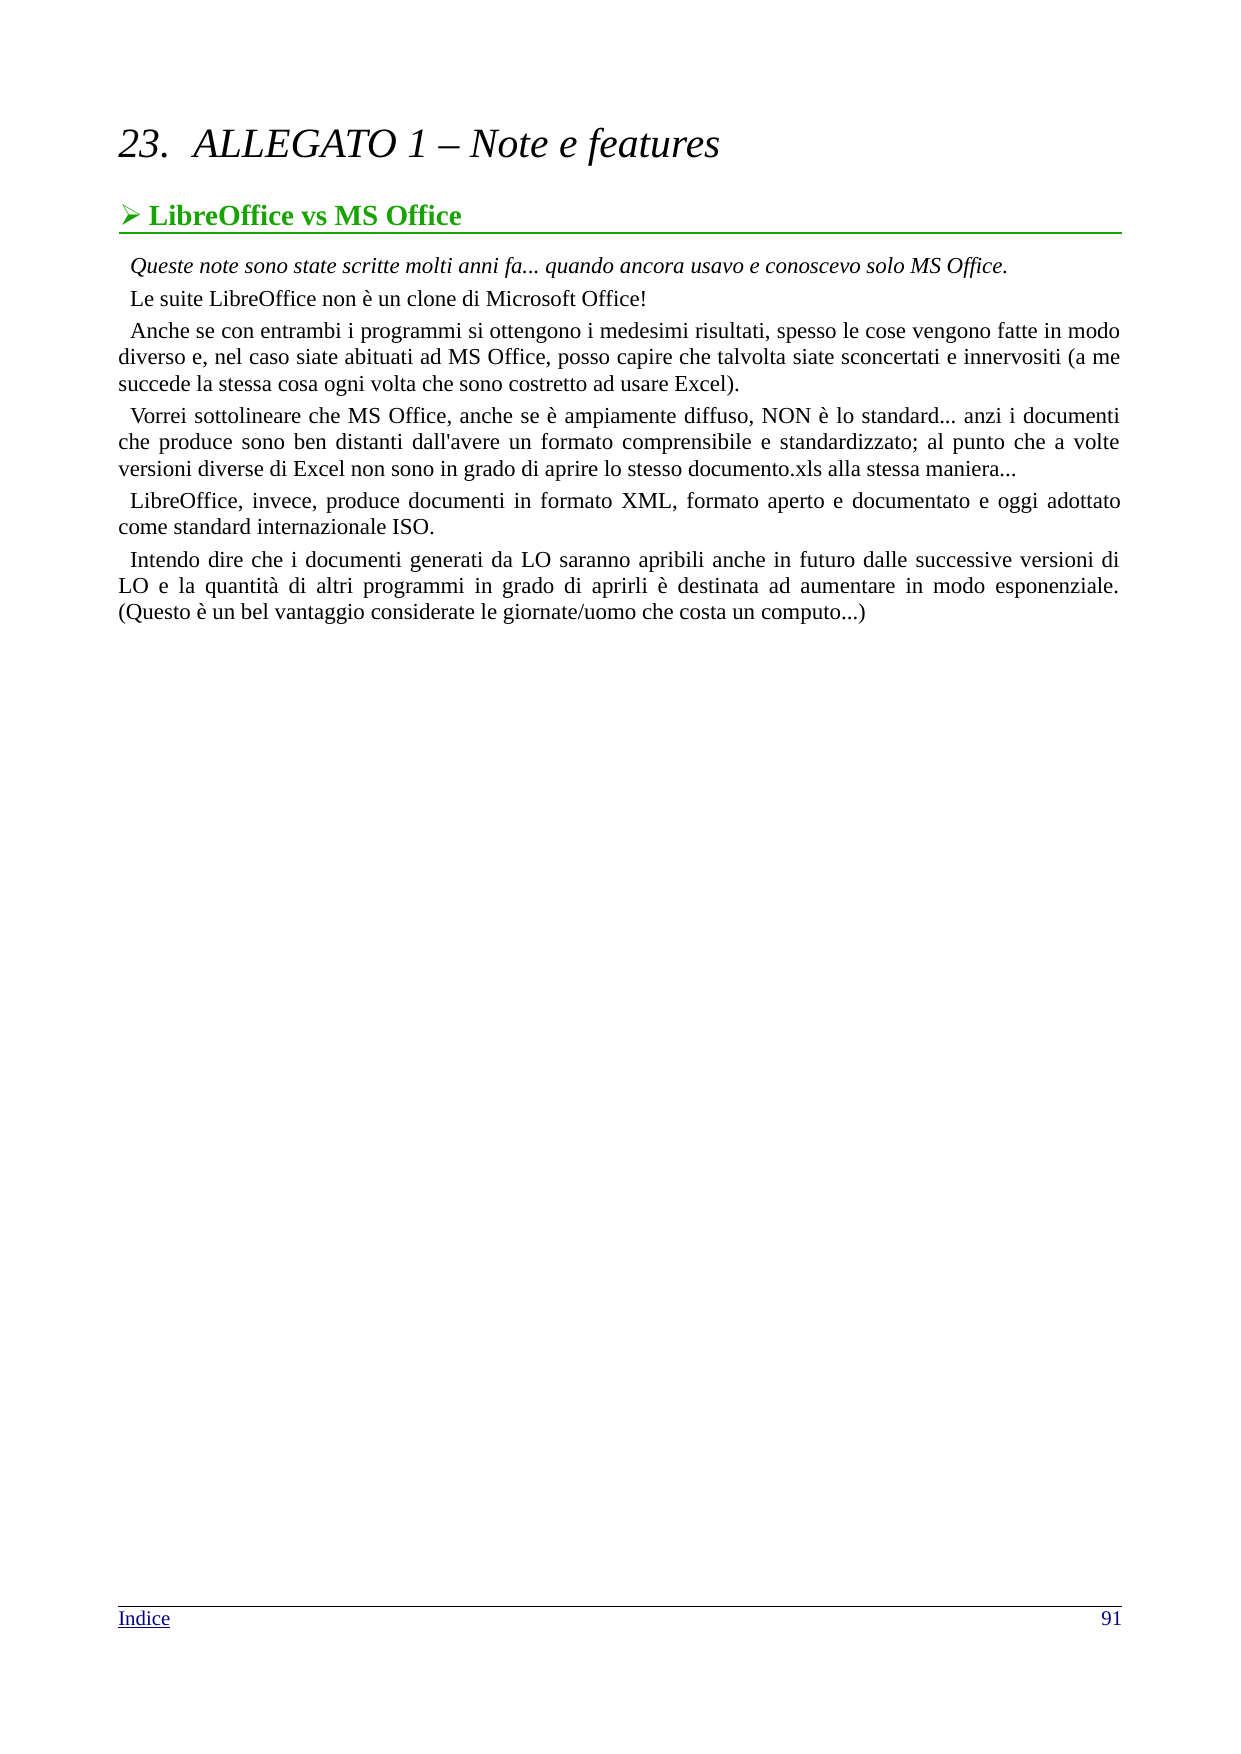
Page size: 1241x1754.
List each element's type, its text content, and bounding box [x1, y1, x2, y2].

subtitle LibreOffice vs MS Office [119, 198, 1122, 232]
text Vorrei sottolineare che MS Office, anche se è ampiamente diffuso, NON è lo standard... anzi i documenti che produce sono ben distanti dall'avere un formato comprensibile e standardizzato; al punto che a volte versioni diverse di Excel non sono in grado di aprire lo stesso documento.xls alla stessa maniera... [118, 402, 1122, 481]
text Le suite LibreOffice non è un clone di Microsoft Office! [118, 285, 1122, 311]
text Intendo dire che i documenti generati da LO saranno apribili anche in futuro dalle successive versioni di LO e la quantità di altri programmi in grado di aprirli è destinata ad aumentare in modo esponenziale. (Questo è un bel vantaggio considerate le giornate/uomo che costa un computo...) [118, 546, 1122, 625]
text Anche se con entrambi i programmi si ottengono i medesimi risultati, spesso le cose vengono fatte in modo diverso e, nel caso siate abituati ad MS Office, posso capire che talvolta siate sconcertati e innervositi (a me succede la stessa cosa ogni volta che sono costretto ad usare Excel). [118, 317, 1122, 396]
text Queste note sono state scritte molti anni fa... quando ancora usavo e conoscevo solo MS Office. [118, 252, 1122, 279]
text LibreOffice, invece, produce documenti in formato XML, formato aperto e documentato e oggi adottato come standard internazionale ISO. [118, 487, 1122, 540]
subtitle ALLEGATO 1 – Note e features [118, 118, 1122, 166]
